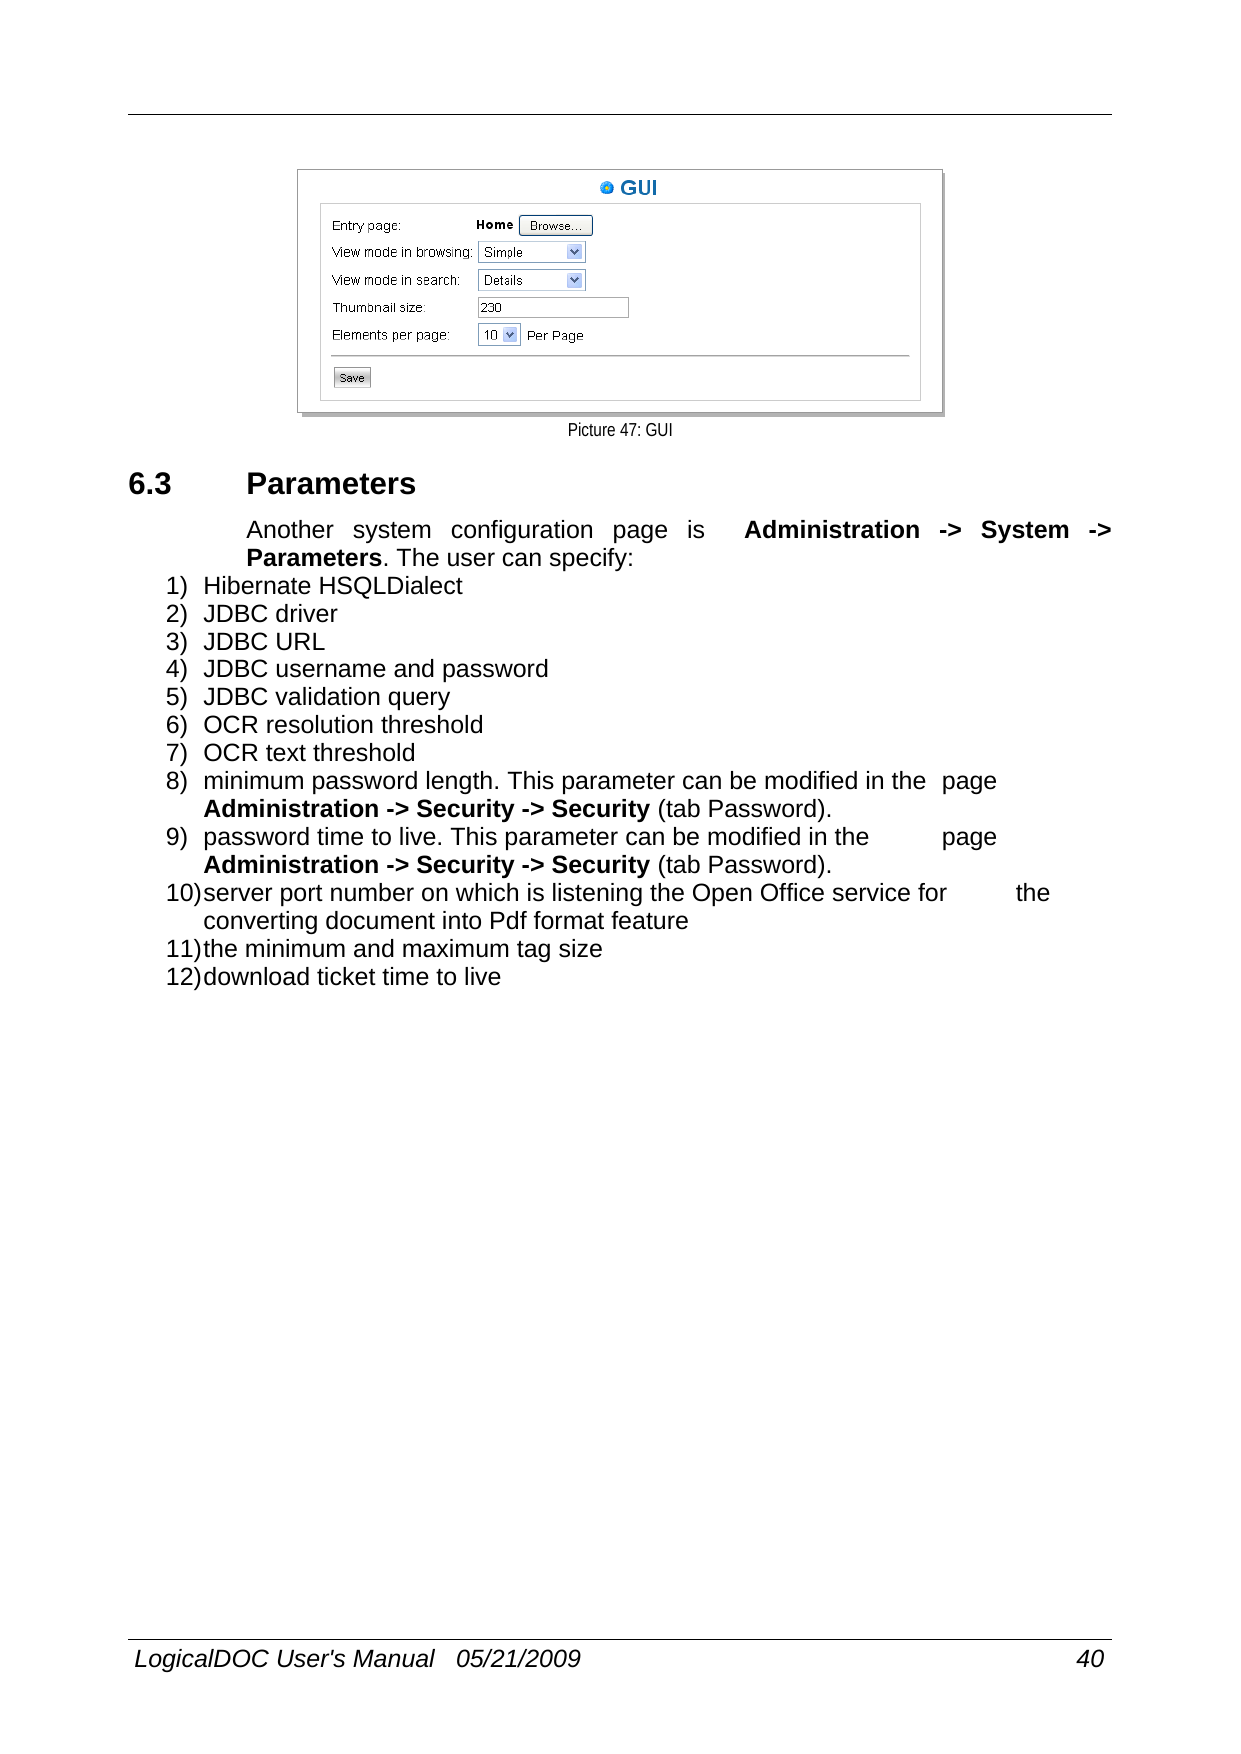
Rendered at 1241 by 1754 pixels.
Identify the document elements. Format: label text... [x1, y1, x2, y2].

list download ticket time to live [166, 962, 1112, 990]
list Hibernate HSQLDialect [166, 571, 1112, 599]
list JDBC validation query [166, 683, 1112, 711]
list password time to live. This parameter can be modified in the page Administration -> Security -> Security (tab Password). [166, 823, 1112, 878]
list JDBC username and password [166, 655, 1112, 683]
subtitle Parameters [128, 150, 1112, 501]
list minimum password length. This parameter can be modified in the page Administration -> Security -> Security (tab Password). [166, 767, 1112, 823]
list server port number on which is listening the Open Office service for the converting document into Pdf format feature [166, 878, 1112, 934]
list OCR resolution threshold [166, 711, 1112, 739]
list JDBC URL [166, 627, 1112, 655]
list Picture 47: GUI [297, 413, 943, 440]
list the minimum and maximum tag size [166, 934, 1112, 962]
list JDBC driver [166, 599, 1112, 627]
text Another system configuration page is Administration -> System -> Parameters. The user can specify: [246, 516, 1112, 571]
list OCR text threshold [166, 739, 1112, 767]
